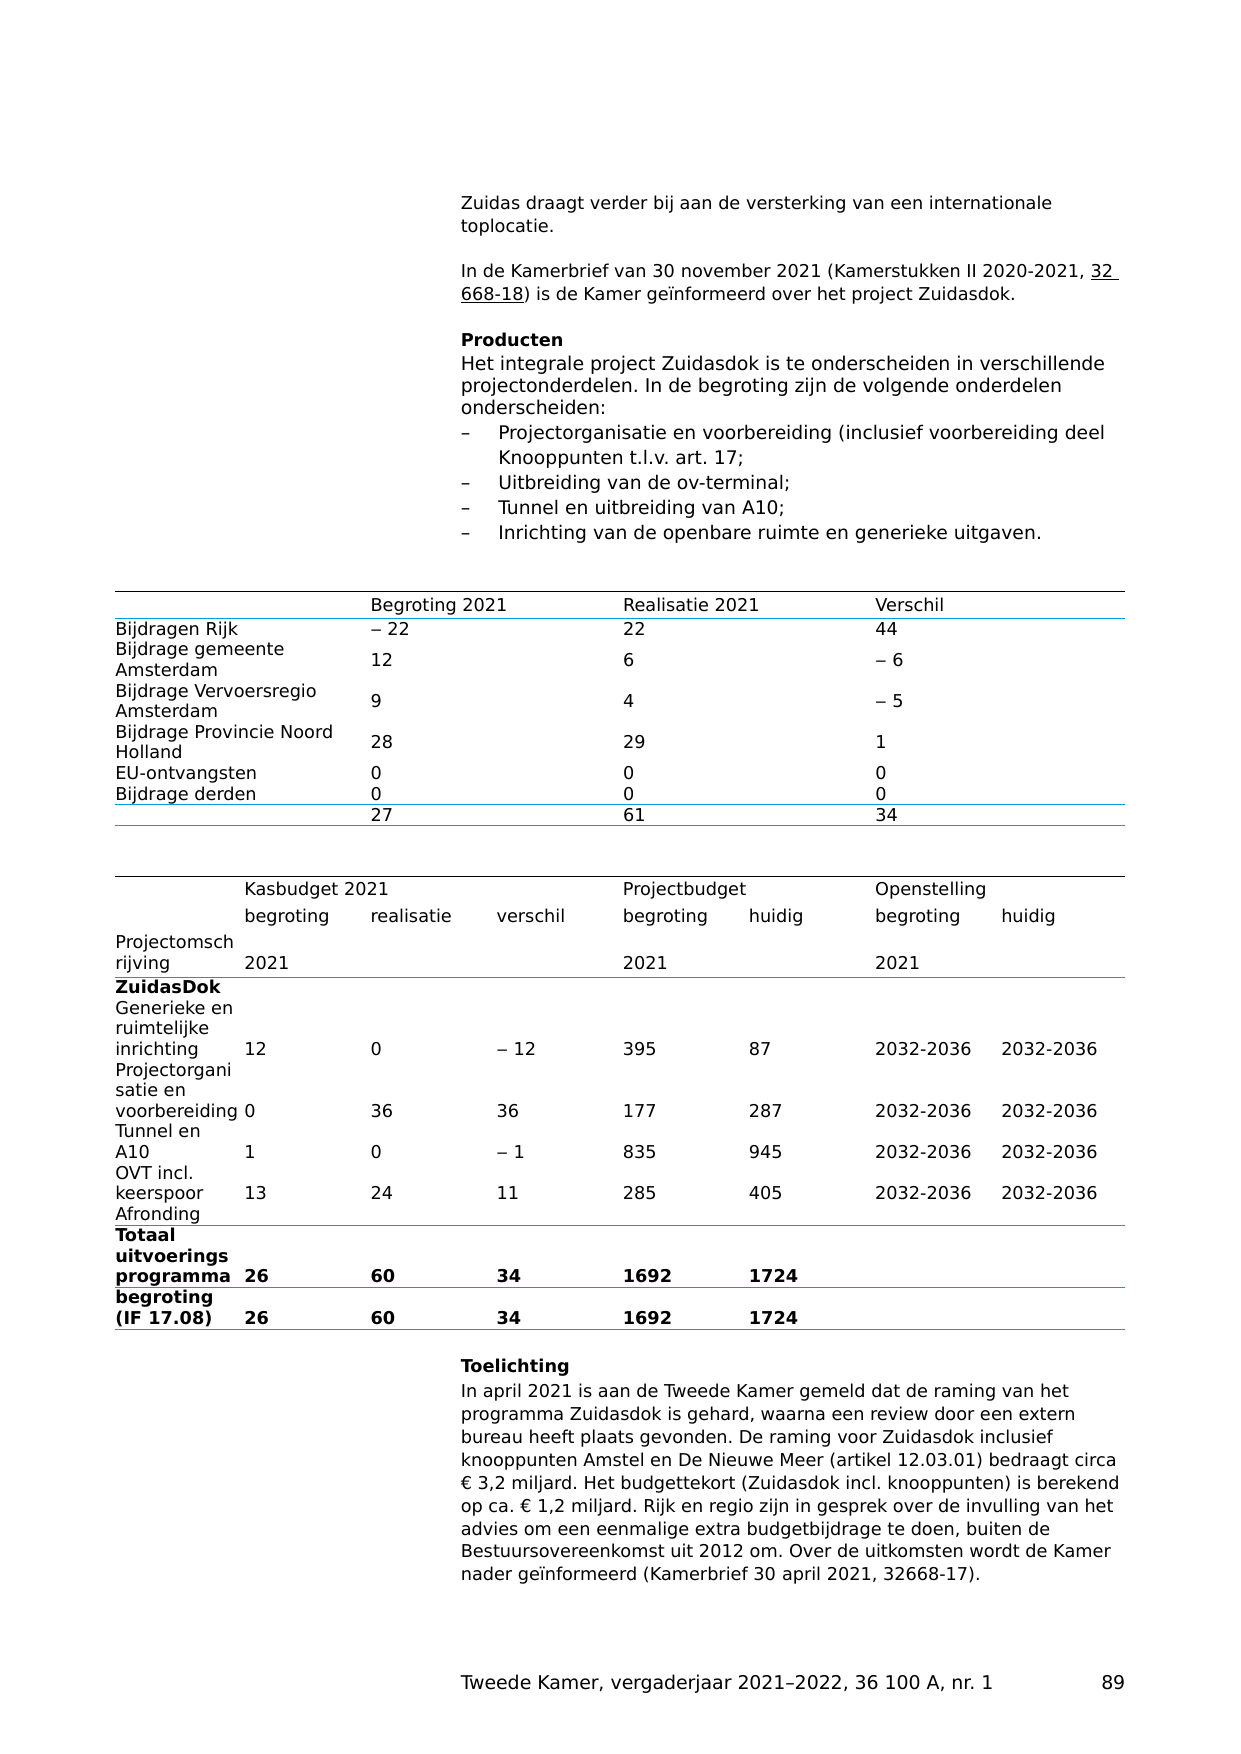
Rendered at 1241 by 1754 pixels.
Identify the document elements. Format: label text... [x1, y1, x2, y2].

table_cell Afronding [115, 1204, 241, 1224]
table_cell 29 [620, 722, 872, 763]
table_cell 34 [872, 805, 1125, 825]
table_cell 60 [368, 1226, 493, 1287]
table_cell [620, 1204, 746, 1224]
text Zuidas draagt verder bij aan de versterking van een internationale toplocatie. [461, 191, 1125, 237]
table_cell 1 [872, 722, 1125, 763]
table_cell Totaal uitvoeringsprogramma [115, 1226, 241, 1287]
table_cell huidig [998, 903, 1125, 929]
table_cell Kasbudget 2021 [241, 877, 620, 903]
table_cell [115, 903, 241, 929]
table_cell 11 [494, 1163, 620, 1204]
table_cell begroting (IF 17.08) [115, 1288, 241, 1329]
table_cell 36 [494, 1060, 620, 1121]
text Toelichting [461, 1354, 1125, 1377]
table_cell 6 [620, 639, 872, 681]
table_cell [494, 978, 620, 998]
text Producten [461, 328, 1125, 351]
table_cell [872, 1288, 998, 1329]
table_cell [746, 1204, 872, 1224]
table_cell [494, 1204, 620, 1224]
table_cell 177 [620, 1060, 746, 1121]
table_cell Verschil [872, 592, 1125, 618]
table_cell Begroting 2021 [368, 592, 620, 618]
table_cell 1692 [620, 1288, 746, 1329]
table_cell 60 [368, 1288, 493, 1329]
table_cell 87 [746, 998, 872, 1059]
table_cell [115, 805, 367, 825]
table_cell 2021 [241, 929, 367, 976]
table_cell 0 [368, 1121, 493, 1163]
table_cell 2032-2036 [998, 1060, 1125, 1121]
table_cell [115, 592, 367, 618]
table_cell 13 [241, 1163, 367, 1204]
table_cell [241, 978, 367, 998]
table_cell 34 [494, 1226, 620, 1287]
table_cell Openstelling [872, 877, 1125, 903]
table_header Tabel 43 Projectoverzicht behorende bij 17.08 Zuidasdok (bedragen x € 1 miljoen) [115, 851, 1125, 876]
table_cell [872, 1226, 998, 1287]
table_cell 0 [872, 763, 1125, 784]
table_cell 22 [620, 619, 872, 639]
table_cell ‒ 12 [494, 998, 620, 1059]
table_cell 2032-2036 [872, 998, 998, 1059]
table_cell realisatie [368, 903, 493, 929]
table_cell begroting [241, 903, 367, 929]
table_cell 2032-2036 [998, 1121, 1125, 1163]
table_cell 1724 [746, 1288, 872, 1329]
table_cell Bijdrage gemeente Amsterdam [115, 639, 367, 681]
table_cell huidig [746, 903, 872, 929]
table_cell 44 [872, 619, 1125, 639]
table_cell 285 [620, 1163, 746, 1204]
table_cell 287 [746, 1060, 872, 1121]
table_cell Generieke en ruimtelijke inrichting [115, 998, 241, 1059]
table_cell 24 [368, 1163, 493, 1204]
table_cell Bijdrage Vervoersregio Amsterdam [115, 681, 367, 722]
table_cell 1 [241, 1121, 367, 1163]
table_cell Bijdrage Provincie Noord Holland [115, 722, 367, 763]
table_cell ‒ 22 [368, 619, 620, 639]
text In april 2021 is aan de Tweede Kamer gemeld dat de raming van het programma Zuidasdok is gehard, waarna een review door een extern bureau heeft plaats gevonden. De raming voor Zuidasdok inclusief knooppunten Amstel en De Nieuwe Meer (artikel 12.03.01) bedraagt circa € 3,2 miljard. Het budgettekort (Zuidasdok incl. knooppunten) is berekend op ca. € 1,2 miljard. Rijk en regio zijn in gesprek over de invulling van het advies om een eenmalige extra budgetbijdrage te doen, buiten de Bestuursovereenkomst uit 2012 om. Over de uitkomsten wordt de Kamer nader geïnformeerd (Kamerbrief 30 april 2021, 32668-17). [461, 1379, 1125, 1585]
table_cell 4 [620, 681, 872, 722]
table_cell 36 [368, 1060, 493, 1121]
text In de Kamerbrief van 30 november 2021 (Kamerstukken II 2020-2021, 32 668-18) is de Kamer geïnformeerd over het project Zuidasdok. [461, 259, 1125, 305]
table_cell [998, 978, 1125, 998]
list Tunnel en uitbreiding van A10; [461, 494, 1125, 519]
table_cell ‒ 5 [872, 681, 1125, 722]
table_cell [746, 929, 872, 976]
table_cell [872, 1204, 998, 1224]
table_cell [746, 978, 872, 998]
list Uitbreiding van de ov-terminal; [461, 469, 1125, 494]
table_cell begroting [620, 903, 746, 929]
table_cell [998, 929, 1125, 976]
table_cell ZuidasDok [115, 978, 241, 998]
table_cell Projectbudget [620, 877, 872, 903]
table_cell 2032-2036 [872, 1121, 998, 1163]
table_cell [368, 929, 493, 976]
table_cell 9 [368, 681, 620, 722]
table_cell 0 [620, 763, 872, 784]
table_cell [368, 1204, 493, 1224]
table_cell 395 [620, 998, 746, 1059]
table_cell 61 [620, 805, 872, 825]
table_cell 0 [872, 784, 1125, 804]
table_cell 27 [368, 805, 620, 825]
table_cell ‒ 1 [494, 1121, 620, 1163]
table_cell [494, 929, 620, 976]
table_cell 2032-2036 [998, 1163, 1125, 1204]
table_cell [368, 978, 493, 998]
table_cell 0 [368, 763, 620, 784]
table_cell 34 [494, 1288, 620, 1329]
table_cell 26 [241, 1226, 367, 1287]
table_cell Bijdrage derden [115, 784, 367, 804]
table_header Tabel 42 Overzicht van de bijdragen (bedragen x € 1 miljoen) [115, 566, 1125, 591]
table_cell 0 [241, 1060, 367, 1121]
table_cell [620, 978, 746, 998]
table_cell EU-ontvangsten [115, 763, 367, 784]
table_cell begroting [872, 903, 998, 929]
table_cell [998, 1204, 1125, 1224]
table_cell [872, 978, 998, 998]
table_cell Tunnel en A10 [115, 1121, 241, 1163]
table_cell 2032-2036 [872, 1163, 998, 1204]
table_cell Bijdragen Rijk [115, 619, 367, 639]
table_cell [115, 877, 241, 903]
table_cell 12 [241, 998, 367, 1059]
table_cell 405 [746, 1163, 872, 1204]
text Het integrale project Zuidasdok is te onderscheiden in verschillende projectonderdelen. In de begroting zijn de volgende onderdelen onderscheiden: [461, 353, 1125, 419]
table_cell OVT incl. keerspoor [115, 1163, 241, 1204]
list Inrichting van de openbare ruimte en generieke uitgaven. [461, 519, 1125, 544]
table_cell Realisatie 2021 [620, 592, 872, 618]
table_cell 2032-2036 [998, 998, 1125, 1059]
table_cell Projectomschrijving [115, 929, 241, 976]
table_cell ‒ 6 [872, 639, 1125, 681]
table_cell Projectorganisatie en voorbereiding [115, 1060, 241, 1121]
table_cell 28 [368, 722, 620, 763]
table_cell 2021 [872, 929, 998, 976]
table_cell 0 [368, 998, 493, 1059]
table_cell [998, 1288, 1125, 1329]
table_cell 1724 [746, 1226, 872, 1287]
table_cell verschil [494, 903, 620, 929]
table_cell [241, 1204, 367, 1224]
table_cell 0 [368, 784, 620, 804]
table_cell 1692 [620, 1226, 746, 1287]
table_cell 2032-2036 [872, 1060, 998, 1121]
table_cell 835 [620, 1121, 746, 1163]
table_cell 2021 [620, 929, 746, 976]
table_cell 12 [368, 639, 620, 681]
table_cell 945 [746, 1121, 872, 1163]
list Projectorganisatie en voorbereiding (inclusief voorbereiding deel Knooppunten t.l.v. art. 17; [461, 419, 1125, 469]
table_cell 26 [241, 1288, 367, 1329]
table_cell [998, 1226, 1125, 1287]
table_cell 0 [620, 784, 872, 804]
